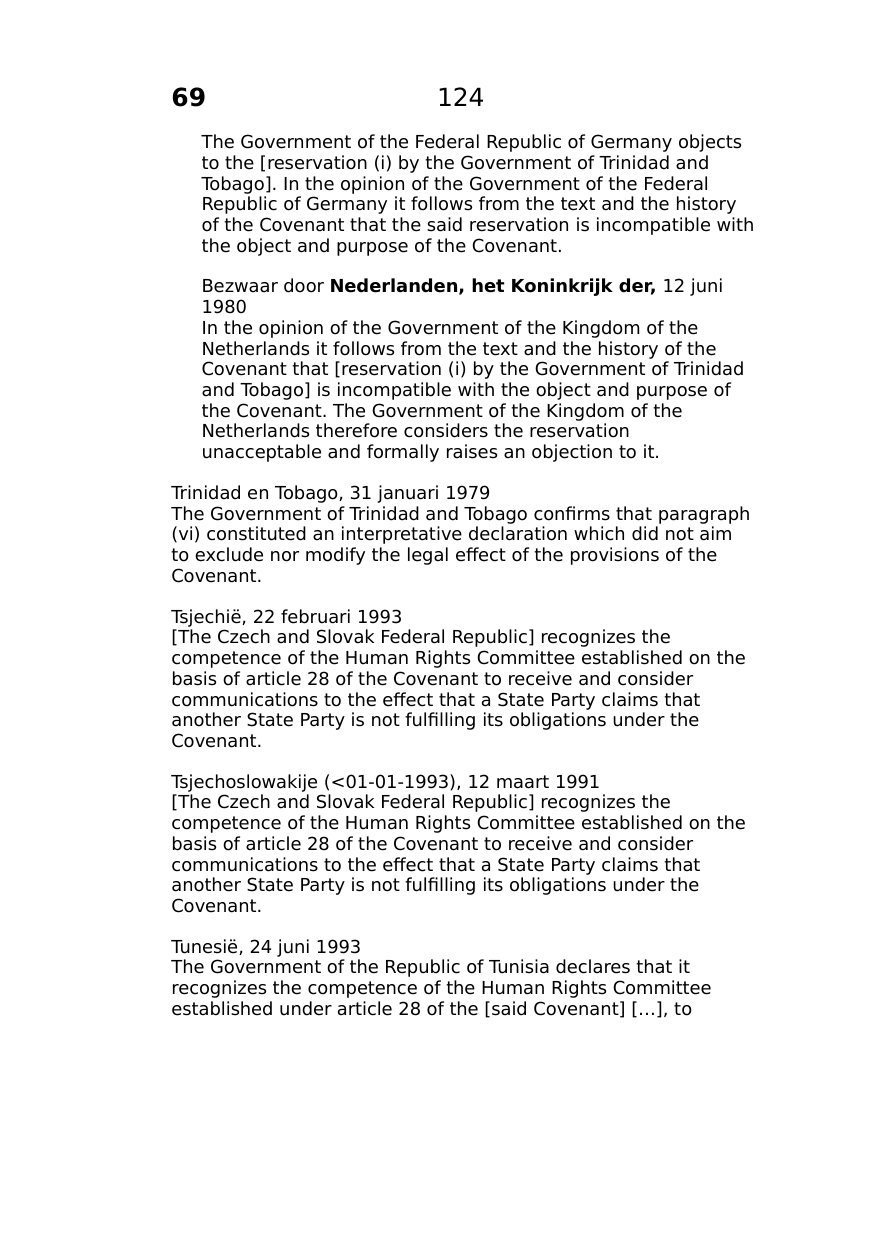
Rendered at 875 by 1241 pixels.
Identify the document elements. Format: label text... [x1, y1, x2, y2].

text The Government of Trinidad and Tobago confirms that paragraph (vi) constituted an interpretative declaration which did not aim to exclude nor modify the legal effect of the provisions of the Covenant. [171, 503, 756, 586]
text Tsjechië, 22 februari 1993 [171, 606, 756, 627]
text Bezwaar door Nederlanden, het Koninkrijk der, 12 juni 1980 [201, 276, 756, 318]
text Tsjechoslowakije (<01-01-1993), 12 maart 1991 [171, 772, 756, 792]
text [The Czech and Slovak Federal Republic] recognizes the competence of the Human Rights Committee established on the basis of article 28 of the Covenant to receive and consider communications to the effect that a State Party claims that another State Party is not fulfilling its obligations under the Covenant. [171, 627, 756, 752]
text [The Czech and Slovak Federal Republic] recognizes the competence of the Human Rights Committee established on the basis of article 28 of the Covenant to receive and consider communications to the effect that a State Party claims that another State Party is not fulfilling its obligations under the Covenant. [171, 792, 756, 917]
text The Government of the Republic of Tunisia declares that it recognizes the competence of the Human Rights Committee established under article 28 of the [said Covenant] […], to [171, 957, 756, 1019]
text Trinidad en Tobago, 31 januari 1979 [171, 483, 756, 503]
text The Government of the Federal Republic of Germany objects to the [reservation (i) by the Government of Trinidad and Tobago]. In the opinion of the Government of the Federal Republic of Germany it follows from the text and the history of the Covenant that the said reservation is incompatible with the object and purpose of the Covenant. [201, 132, 756, 256]
text Tunesië, 24 juni 1993 [171, 937, 756, 957]
text In the opinion of the Government of the Kingdom of the Netherlands it follows from the text and the history of the Covenant that [reservation (i) by the Government of Trinidad and Tobago] is incompatible with the object and purpose of the Covenant. The Government of the Kingdom of the Netherlands therefore considers the reservation unacceptable and formally raises an objection to it. [201, 318, 756, 463]
